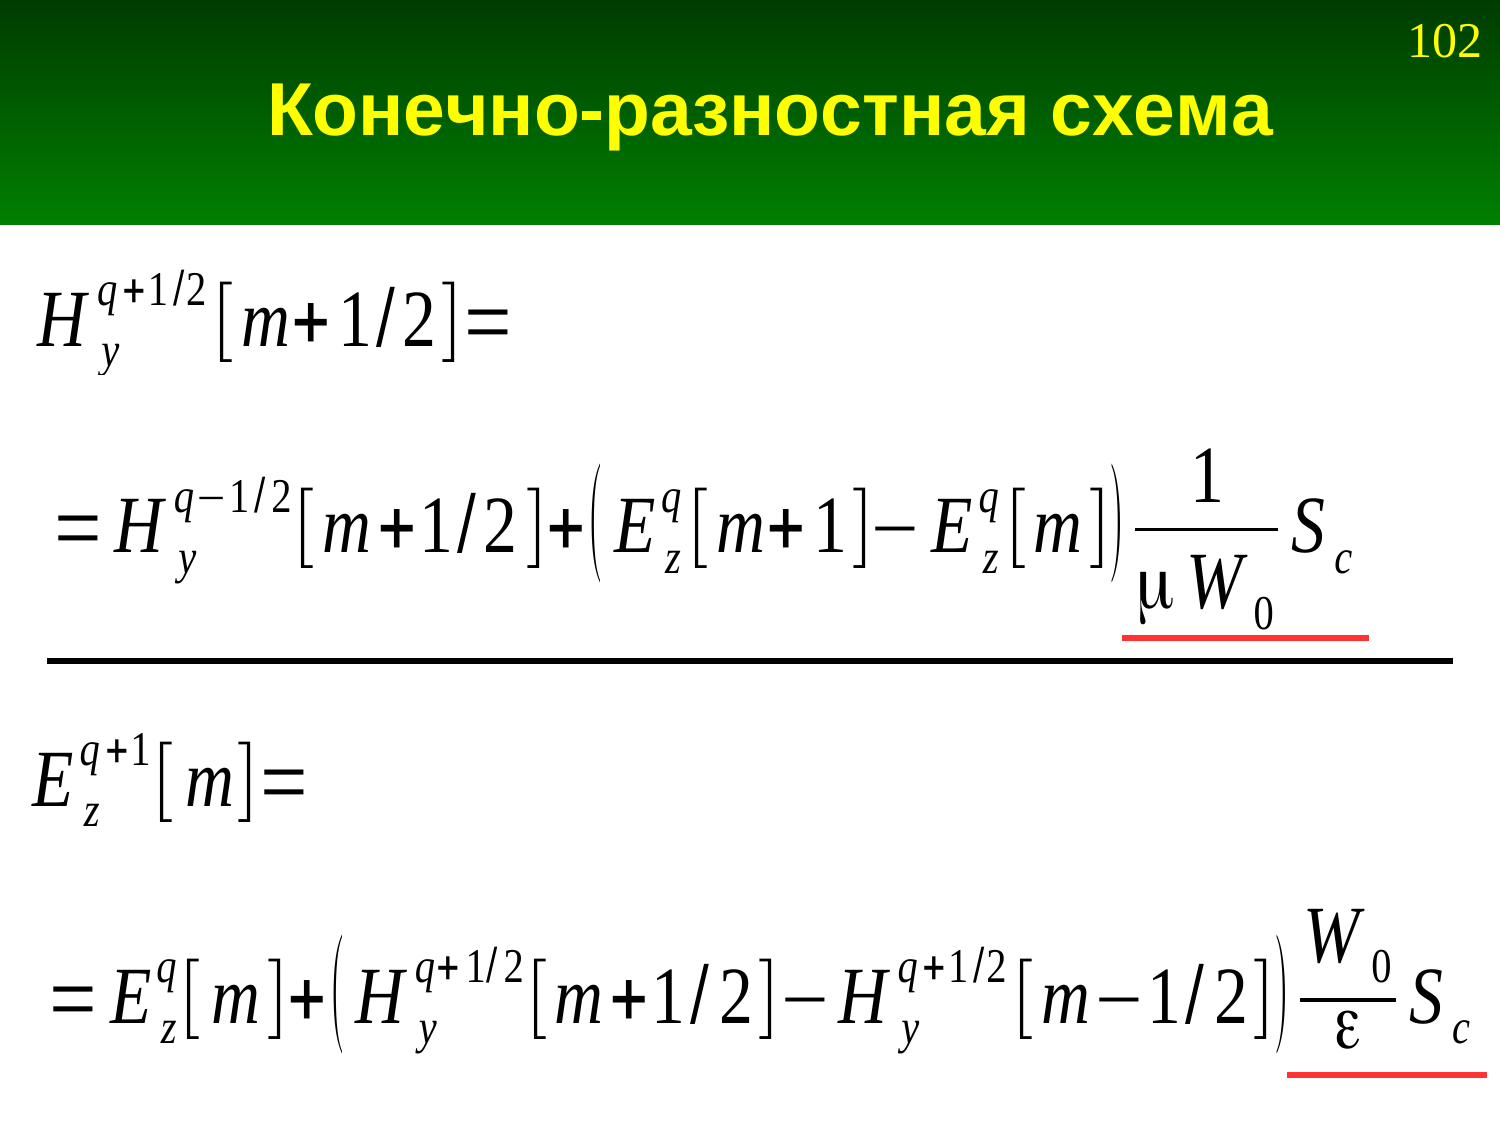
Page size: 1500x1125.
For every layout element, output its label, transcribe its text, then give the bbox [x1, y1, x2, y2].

chart [16, 259, 534, 375]
chart [29, 891, 1488, 1061]
chart [11, 719, 329, 835]
title Конечно-разностная схема [100, 7, 1441, 204]
chart [34, 431, 1369, 638]
